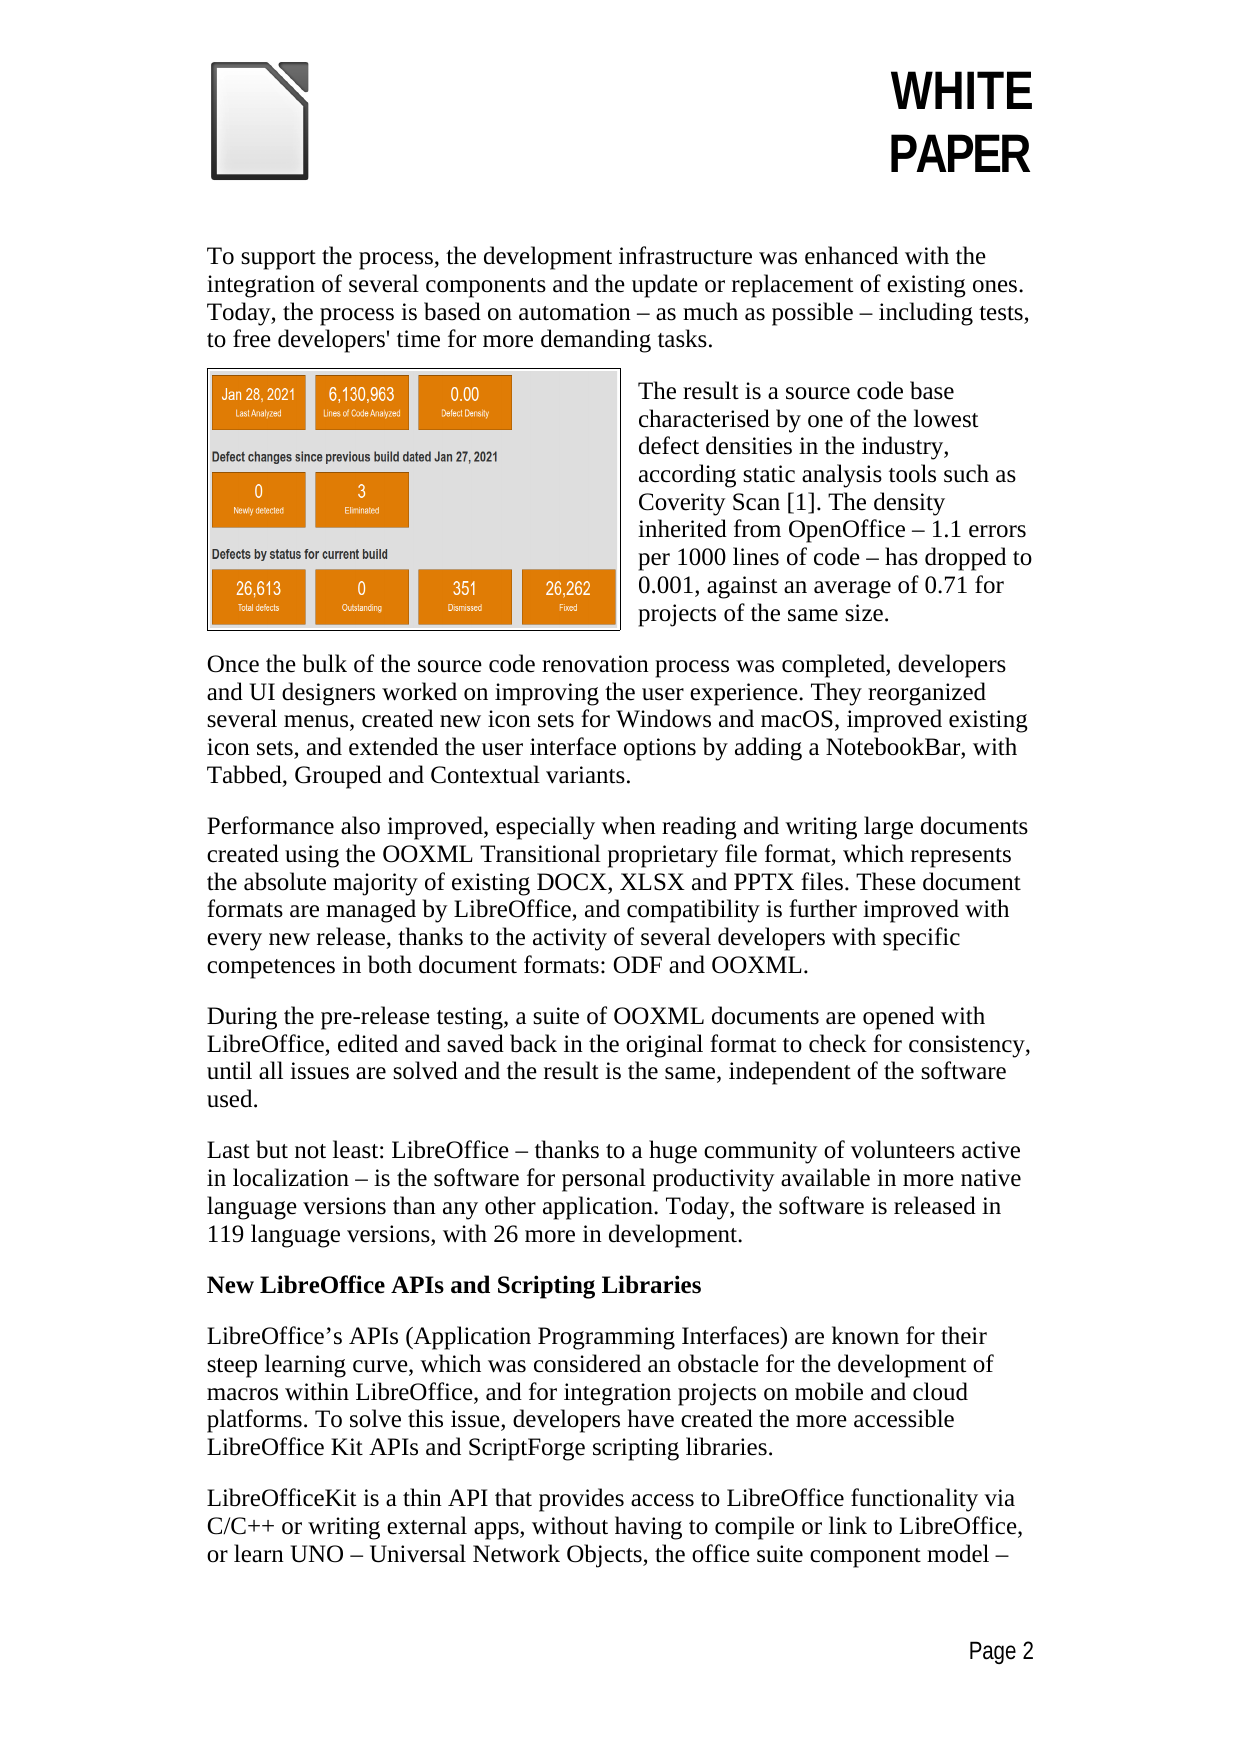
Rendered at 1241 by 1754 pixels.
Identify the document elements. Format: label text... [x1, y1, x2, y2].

text Performance also improved, especially when reading and writing large documents created using the OOXML Transitional proprietary file format, which represents the absolute majority of existing DOCX, XLSX and PPTX files. These document formats are managed by LibreOffice, and compatibility is further improved with every new release, thanks to the activity of several developers with specific competences in both document formats: ODF and OOXML. [207, 812, 1033, 978]
text LibreOffice’s APIs (Application Programming Interfaces) are known for their steep learning curve, which was considered an obstacle for the development of macros within LibreOffice, and for integration projects on mobile and cloud platforms. To solve this issue, developers have created the more accessible LibreOffice Kit APIs and ScriptForge scripting libraries. [207, 1322, 1033, 1461]
text LibreOfficeKit is a thin API that provides access to LibreOffice functionality via C/C++ or writing external apps, without having to compile or link to LibreOffice, or learn UNO – Universal Network Objects, the office suite component model – [207, 1484, 1033, 1568]
text The result is a source code base characterised by one of the lowest defect densities in the industry, according static analysis tools such as Coverity Scan [1]. The density inherited from OpenOffice – 1.1 errors per 1000 lines of code – has dropped to 0.001, against an average of 0.71 for projects of the same size. [621, 377, 1033, 626]
text During the pre-release testing, a suite of OOXML documents are opened with LibreOffice, edited and saved back in the original format to check for consistency, until all issues are solved and the result is the same, independent of the software used. [207, 1002, 1033, 1113]
picture [211, 61, 309, 181]
text Once the bulk of the source code renovation process was completed, developers and UI designers worked on improving the user experience. They reorganized several menus, created new icon sets for Windows and macOS, improved existing icon sets, and extended the user interface options by adding a NotebookBar, with Tabbed, Grouped and Contextual variants. [207, 650, 1033, 788]
text New LibreOffice APIs and Scripting Libraries [207, 1271, 1033, 1299]
text Last but not least: LibreOffice – thanks to a huge community of volunteers active in localization – is the software for personal productivity available in more native language versions than any other application. Today, the software is released in 119 language versions, with 26 more in development. [207, 1137, 1033, 1247]
text To support the process, the development infrastructure was enhanced with the integration of several components and the update or replacement of existing ones. Today, the process is based on automation – as much as possible – including tests, to free developers' time for more demanding tasks. [207, 242, 1033, 353]
picture [209, 371, 618, 628]
